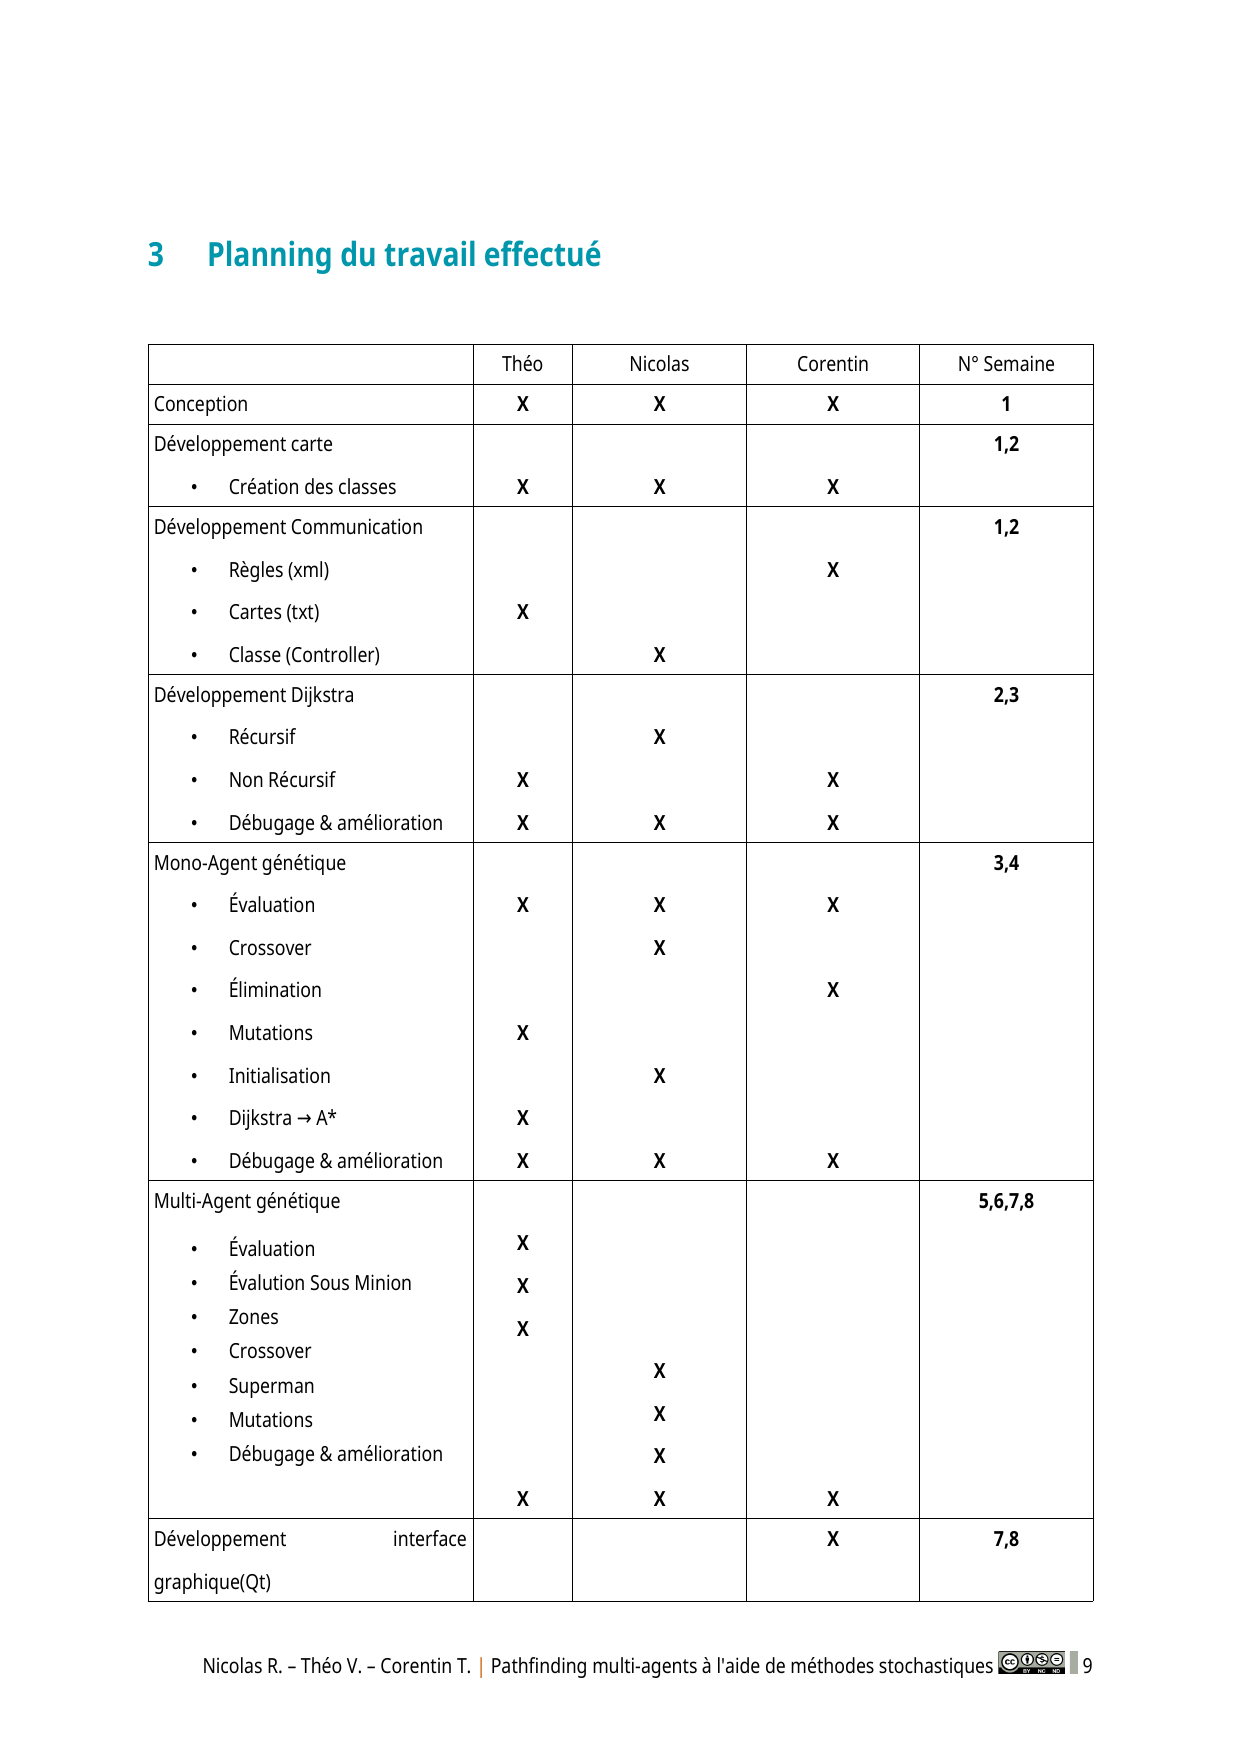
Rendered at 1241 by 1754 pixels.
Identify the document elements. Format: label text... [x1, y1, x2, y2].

table_cell X X X [747, 843, 919, 1180]
table_cell 7,8 [920, 1519, 1093, 1601]
table_cell Développement carte Création des classes [149, 425, 473, 506]
table_cell X [747, 385, 919, 424]
table_cell 1,2 [920, 507, 1093, 674]
table_cell Mono-Agent génétique Évaluation Crossover Élimination Mutations Initialisation Dijkstra → A* Débugage & amélioration [149, 843, 473, 1180]
picture [1069, 1651, 1078, 1674]
table_cell X [573, 507, 746, 674]
table_header Nicolas [573, 345, 746, 384]
table_cell X [747, 425, 919, 506]
subtitle Planning du travail effectué [148, 231, 1092, 276]
table_header [149, 345, 473, 384]
table_cell [573, 1519, 746, 1601]
table_cell Multi-Agent génétique Évaluation Évalution Sous Minion Zones Crossover Superman Mutations Débugage & amélioration [149, 1181, 473, 1518]
table_cell Développement Dijkstra Récursif Non Récursif Débugage & amélioration [149, 675, 473, 842]
table_cell Développement interface graphique(Qt) [149, 1519, 473, 1601]
table_cell 2,3 [920, 675, 1093, 842]
table_cell X X [474, 675, 572, 842]
picture [998, 1651, 1065, 1674]
table_cell X [747, 507, 919, 674]
table_cell X X [747, 675, 919, 842]
table_cell X [573, 425, 746, 506]
table_cell [474, 1519, 572, 1601]
table_cell X X X X [573, 1181, 746, 1518]
table_cell X [474, 385, 572, 424]
table_cell Développement Communication Règles (xml) Cartes (txt) Classe (Controller) [149, 507, 473, 674]
table_cell Conception [149, 385, 473, 424]
table_cell X [747, 1519, 919, 1601]
table_cell X X [573, 675, 746, 842]
table_cell X X X X [474, 1181, 572, 1518]
table_header N° Semaine [920, 345, 1093, 384]
table_cell X X X X [573, 843, 746, 1180]
table_cell X [747, 1181, 919, 1518]
table_cell X X X X [474, 843, 572, 1180]
table_cell 1,2 [920, 425, 1093, 506]
table_cell 3,4 [920, 843, 1093, 1180]
table_cell X [573, 385, 746, 424]
table_cell 5,6,7,8 [920, 1181, 1093, 1518]
table_cell 1 [920, 385, 1093, 424]
table_header Théo [474, 345, 572, 384]
table_header Corentin [747, 345, 919, 384]
table_cell X [474, 425, 572, 506]
table_cell X [474, 507, 572, 674]
